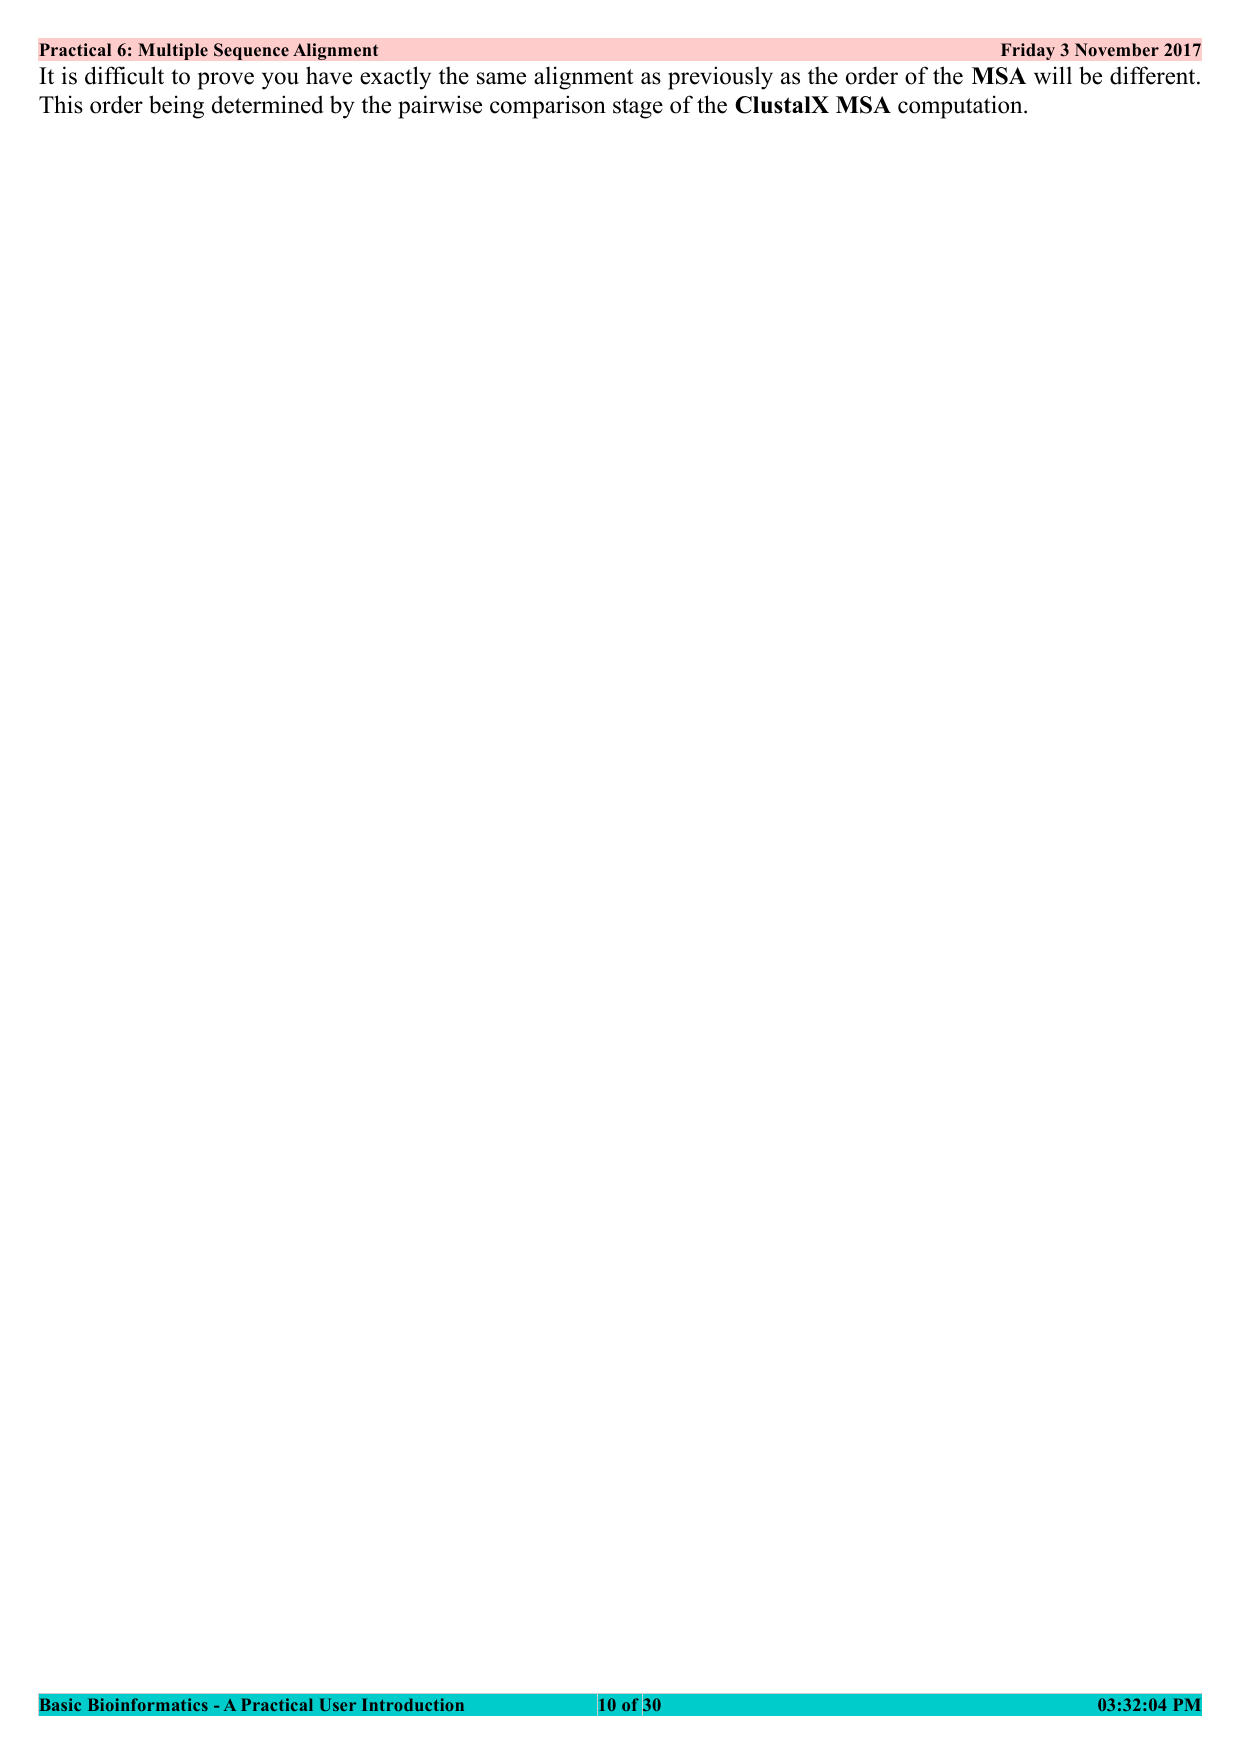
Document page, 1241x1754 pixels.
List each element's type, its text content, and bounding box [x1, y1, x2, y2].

text It is difficult to prove you have exactly the same alignment as previously as the order of the MSA will be different. This order being determined by the pairwise comparison stage of the ClustalX MSA computation. [38, 61, 1202, 119]
